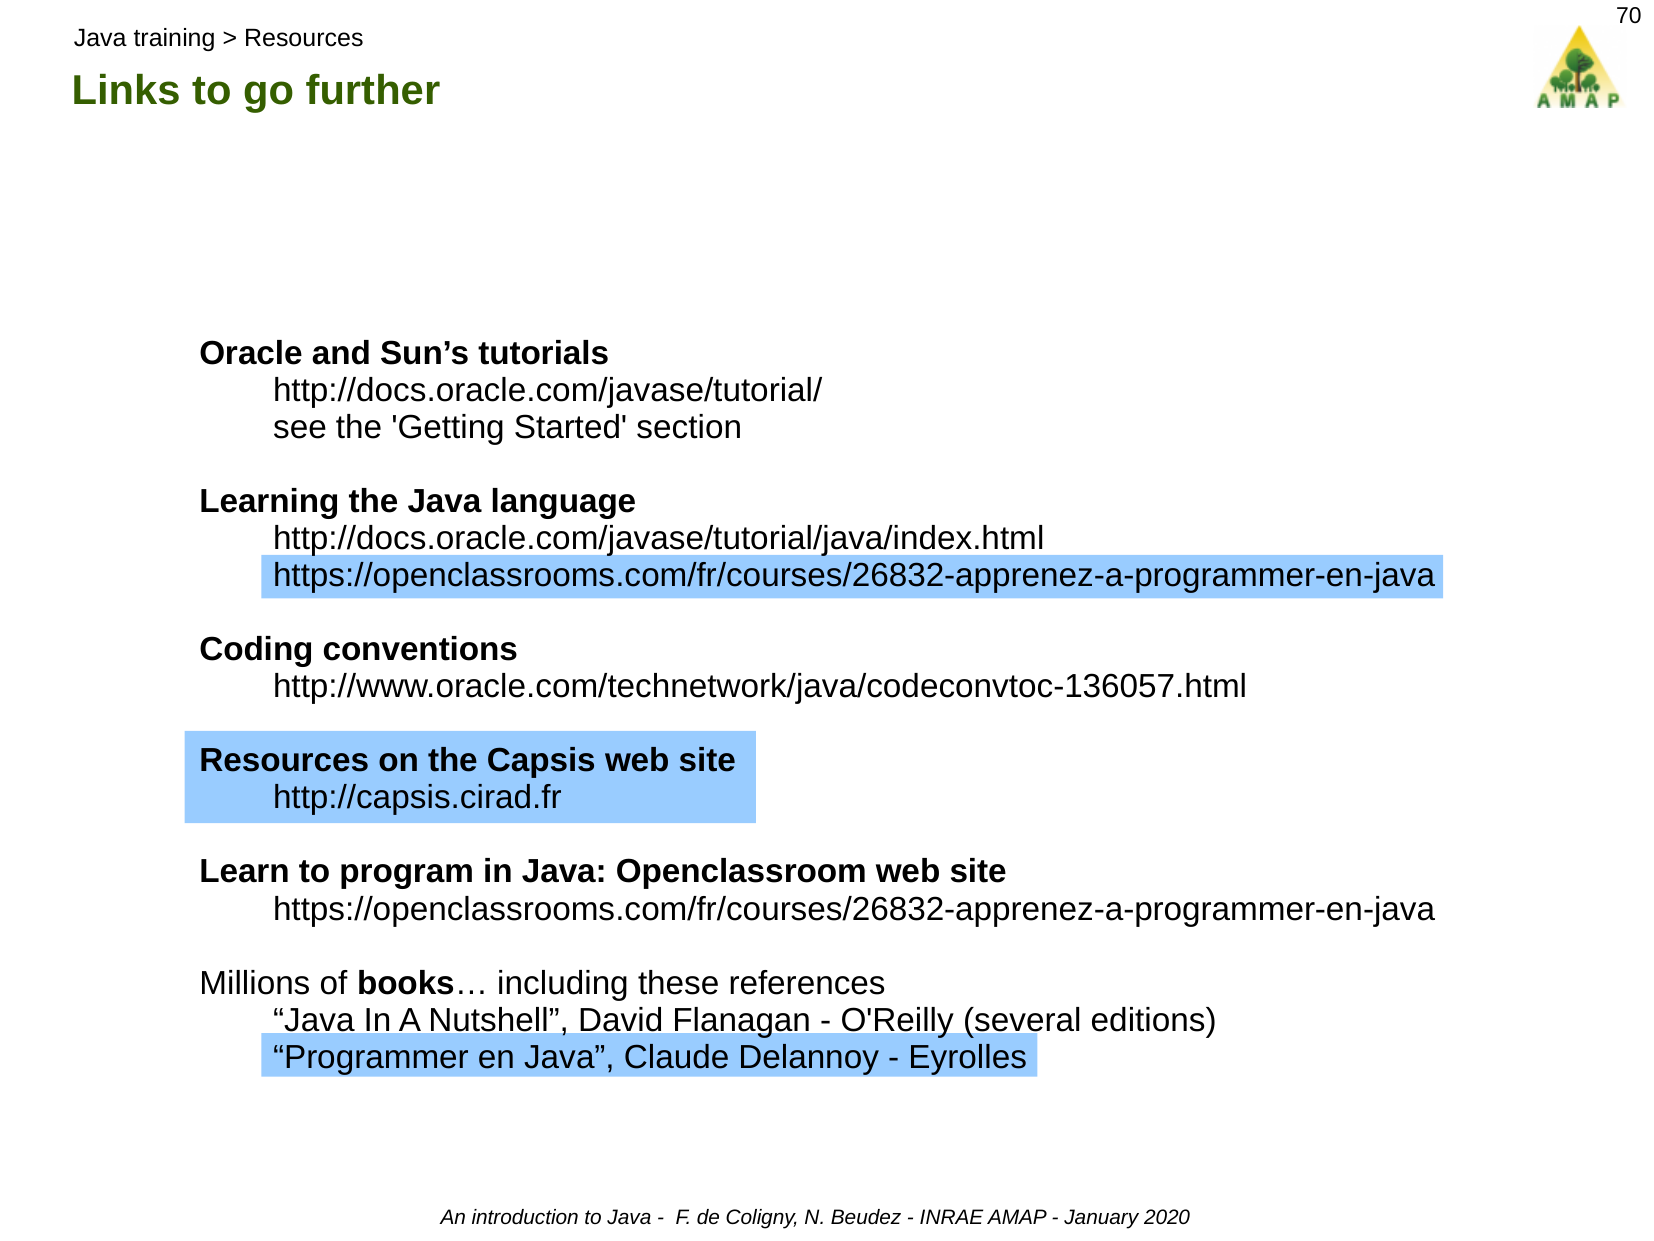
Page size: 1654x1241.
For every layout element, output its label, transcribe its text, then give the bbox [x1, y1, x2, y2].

text_box Oracle and Sun’s tutorials http://docs.oracle.com/javase/tutorial/ see the 'Getting Started' section Learning the Java language http://docs.oracle.com/javase/tutorial/java/index.html https://openclassrooms.com/fr/courses/26832-apprenez-a-programmer-en-java Coding conventions http://www.oracle.com/technetwork/java/codeconvtoc-136057.html Resources on the Capsis web site http://capsis.cirad.fr Learn to program in Java: Openclassroom web site https://openclassrooms.com/fr/courses/26832-apprenez-a-programmer-en-java Millions of books… including these references “Java In A Nutshell”, David Flanagan - O'Reilly (several editions) “Programmer en Java”, Claude Delannoy - Eyrolles [184, 327, 1535, 1083]
text_box Links to go further [56, 59, 1513, 121]
text_box Java training > Resources [59, 16, 1004, 60]
picture [1533, 25, 1627, 108]
